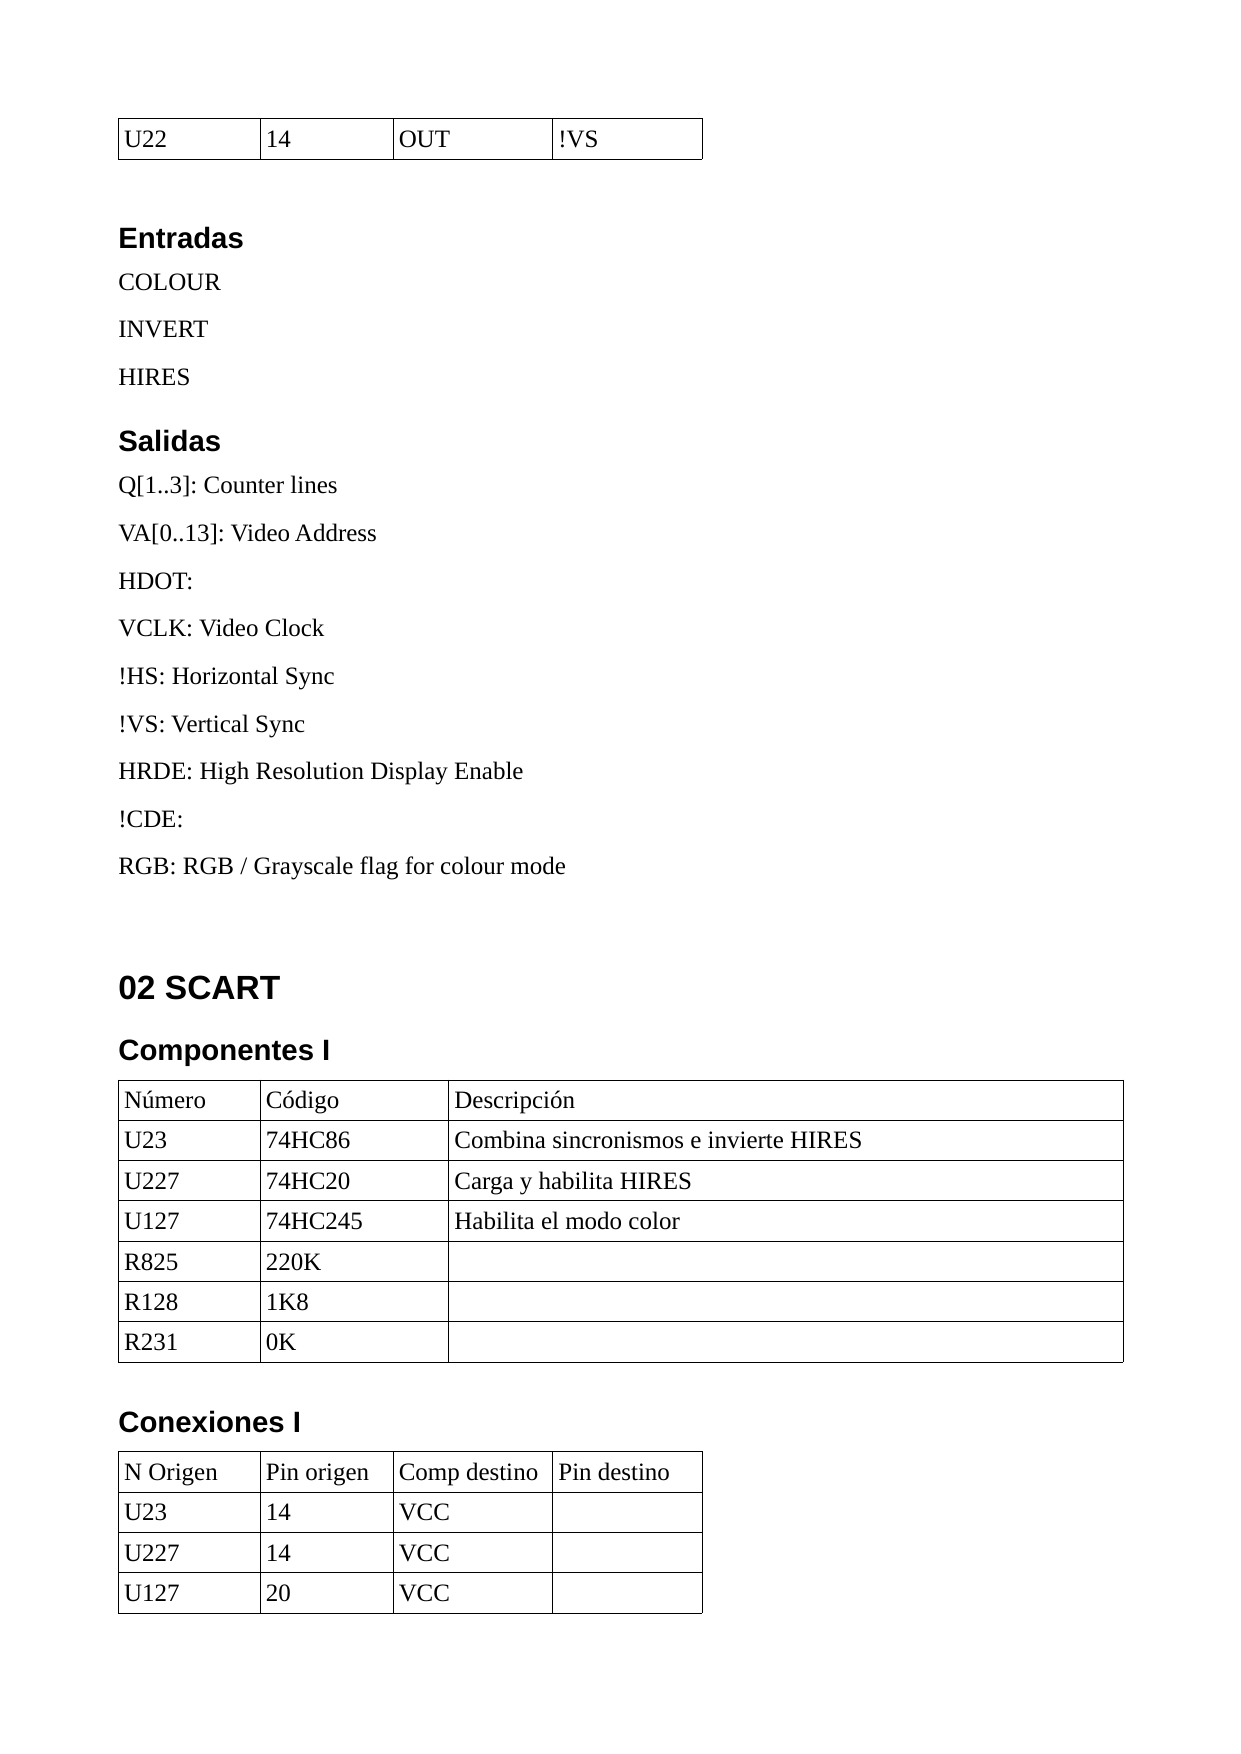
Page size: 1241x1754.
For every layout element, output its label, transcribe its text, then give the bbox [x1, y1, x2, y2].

table_header Pin destino [553, 1452, 702, 1492]
table_cell [553, 1533, 702, 1572]
subtitle Componentes I [118, 1033, 1122, 1067]
table_header Comp destino [394, 1452, 552, 1492]
table_cell 220K [261, 1242, 448, 1281]
table_header N Origen [119, 1452, 260, 1492]
text !VS: Vertical Sync [118, 709, 1122, 737]
table_cell 14 [261, 119, 393, 158]
table_cell U127 [119, 1201, 260, 1241]
table_cell Combina sincronismos e invierte HIRES [449, 1121, 1123, 1160]
table_cell R128 [119, 1282, 260, 1321]
table_cell U127 [119, 1573, 260, 1613]
table_header Código [261, 1081, 448, 1120]
table_cell [449, 1282, 1123, 1321]
table_cell !VS [553, 119, 702, 158]
table_cell 14 [261, 1493, 393, 1532]
table_cell 20 [261, 1573, 393, 1613]
text RGB: RGB / Grayscale flag for colour mode [118, 851, 1122, 880]
table_cell R825 [119, 1242, 260, 1281]
text !HS: Horizontal Sync [118, 661, 1122, 690]
table_cell 0K [261, 1322, 448, 1362]
subtitle Salidas [118, 424, 1122, 458]
table_header Número [119, 1081, 260, 1120]
table_cell Carga y habilita HIRES [449, 1161, 1123, 1200]
table_cell 74HC86 [261, 1121, 448, 1160]
table_cell Habilita el modo color [449, 1201, 1123, 1241]
subtitle Conexiones I [118, 1405, 1122, 1439]
table_cell [553, 1573, 702, 1613]
text INVERT [118, 314, 1122, 343]
table_cell U23 [119, 1493, 260, 1532]
text COLOUR [118, 267, 1122, 296]
table_cell U227 [119, 1533, 260, 1572]
table_cell R231 [119, 1322, 260, 1362]
text !CDE: [118, 804, 1122, 833]
text VCLK: Video Clock [118, 613, 1122, 642]
table_cell OUT [394, 119, 552, 158]
table_cell [449, 1322, 1123, 1362]
table_cell 14 [261, 1533, 393, 1572]
text Q[1..3]: Counter lines [118, 471, 1122, 499]
table_header Descripción [449, 1081, 1123, 1120]
table_header Pin origen [261, 1452, 393, 1492]
table_cell 1K8 [261, 1282, 448, 1321]
text HRDE: High Resolution Display Enable [118, 756, 1122, 785]
text HDOT: [118, 566, 1122, 594]
table_cell [553, 1493, 702, 1532]
subtitle Entradas [118, 221, 1122, 254]
table_cell [449, 1242, 1123, 1281]
table_cell VCC [394, 1493, 552, 1532]
table_cell U227 [119, 1161, 260, 1200]
table_cell VCC [394, 1573, 552, 1613]
text HIRES [118, 362, 1122, 391]
text VA[0..13]: Video Address [118, 518, 1122, 547]
table_cell 74HC20 [261, 1161, 448, 1200]
table_cell VCC [394, 1533, 552, 1572]
table_cell U22 [119, 119, 260, 158]
subtitle 02 SCART [118, 967, 1122, 1006]
table_cell U23 [119, 1121, 260, 1160]
table_cell 74HC245 [261, 1201, 448, 1241]
